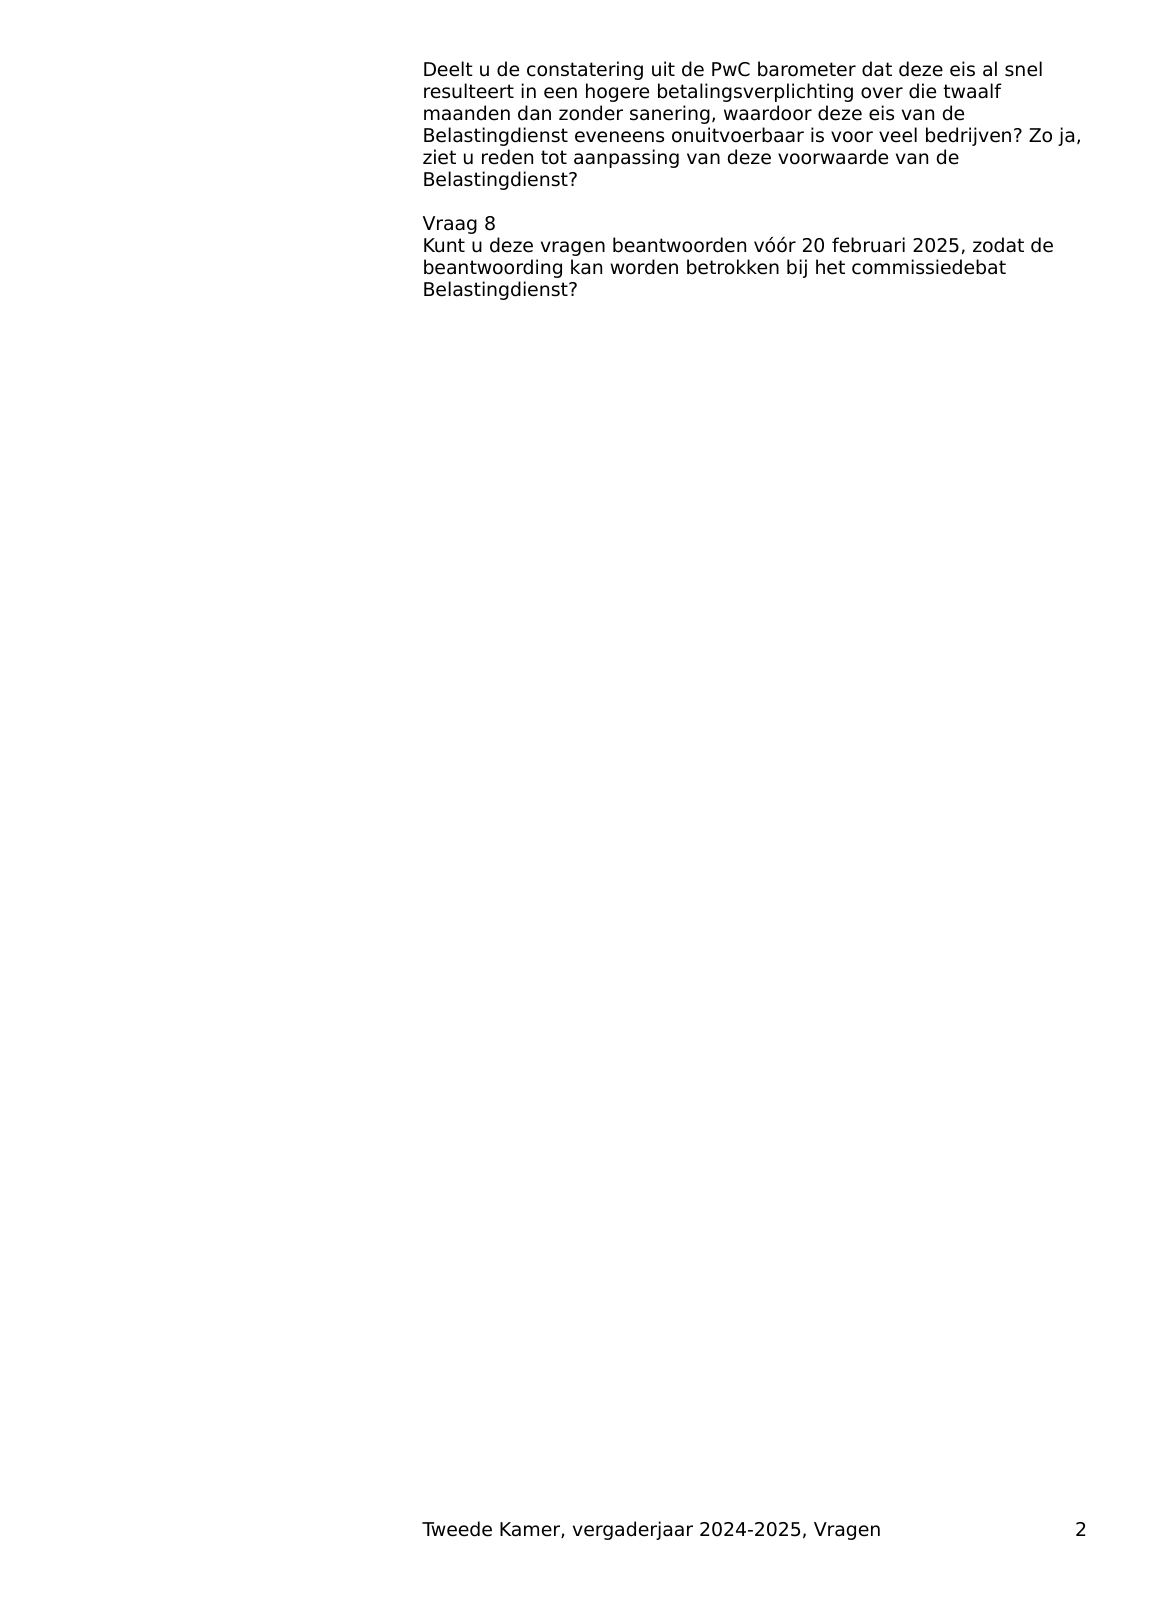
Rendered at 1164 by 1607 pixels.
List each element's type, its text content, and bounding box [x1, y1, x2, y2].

text Deelt u de constatering uit de PwC barometer dat deze eis al snel resulteert in een hogere betalingsverplichting over die twaalf maanden dan zonder sanering, waardoor deze eis van de Belastingdienst eveneens onuitvoerbaar is voor veel bedrijven? Zo ja, ziet u reden tot aanpassing van deze voorwaarde van de Belastingdienst? [422, 59, 1087, 191]
text Vraag 8 [422, 213, 1087, 235]
text Kunt u deze vragen beantwoorden vóór 20 februari 2025, zodat de beantwoording kan worden betrokken bij het commissiedebat Belastingdienst? [422, 235, 1087, 301]
